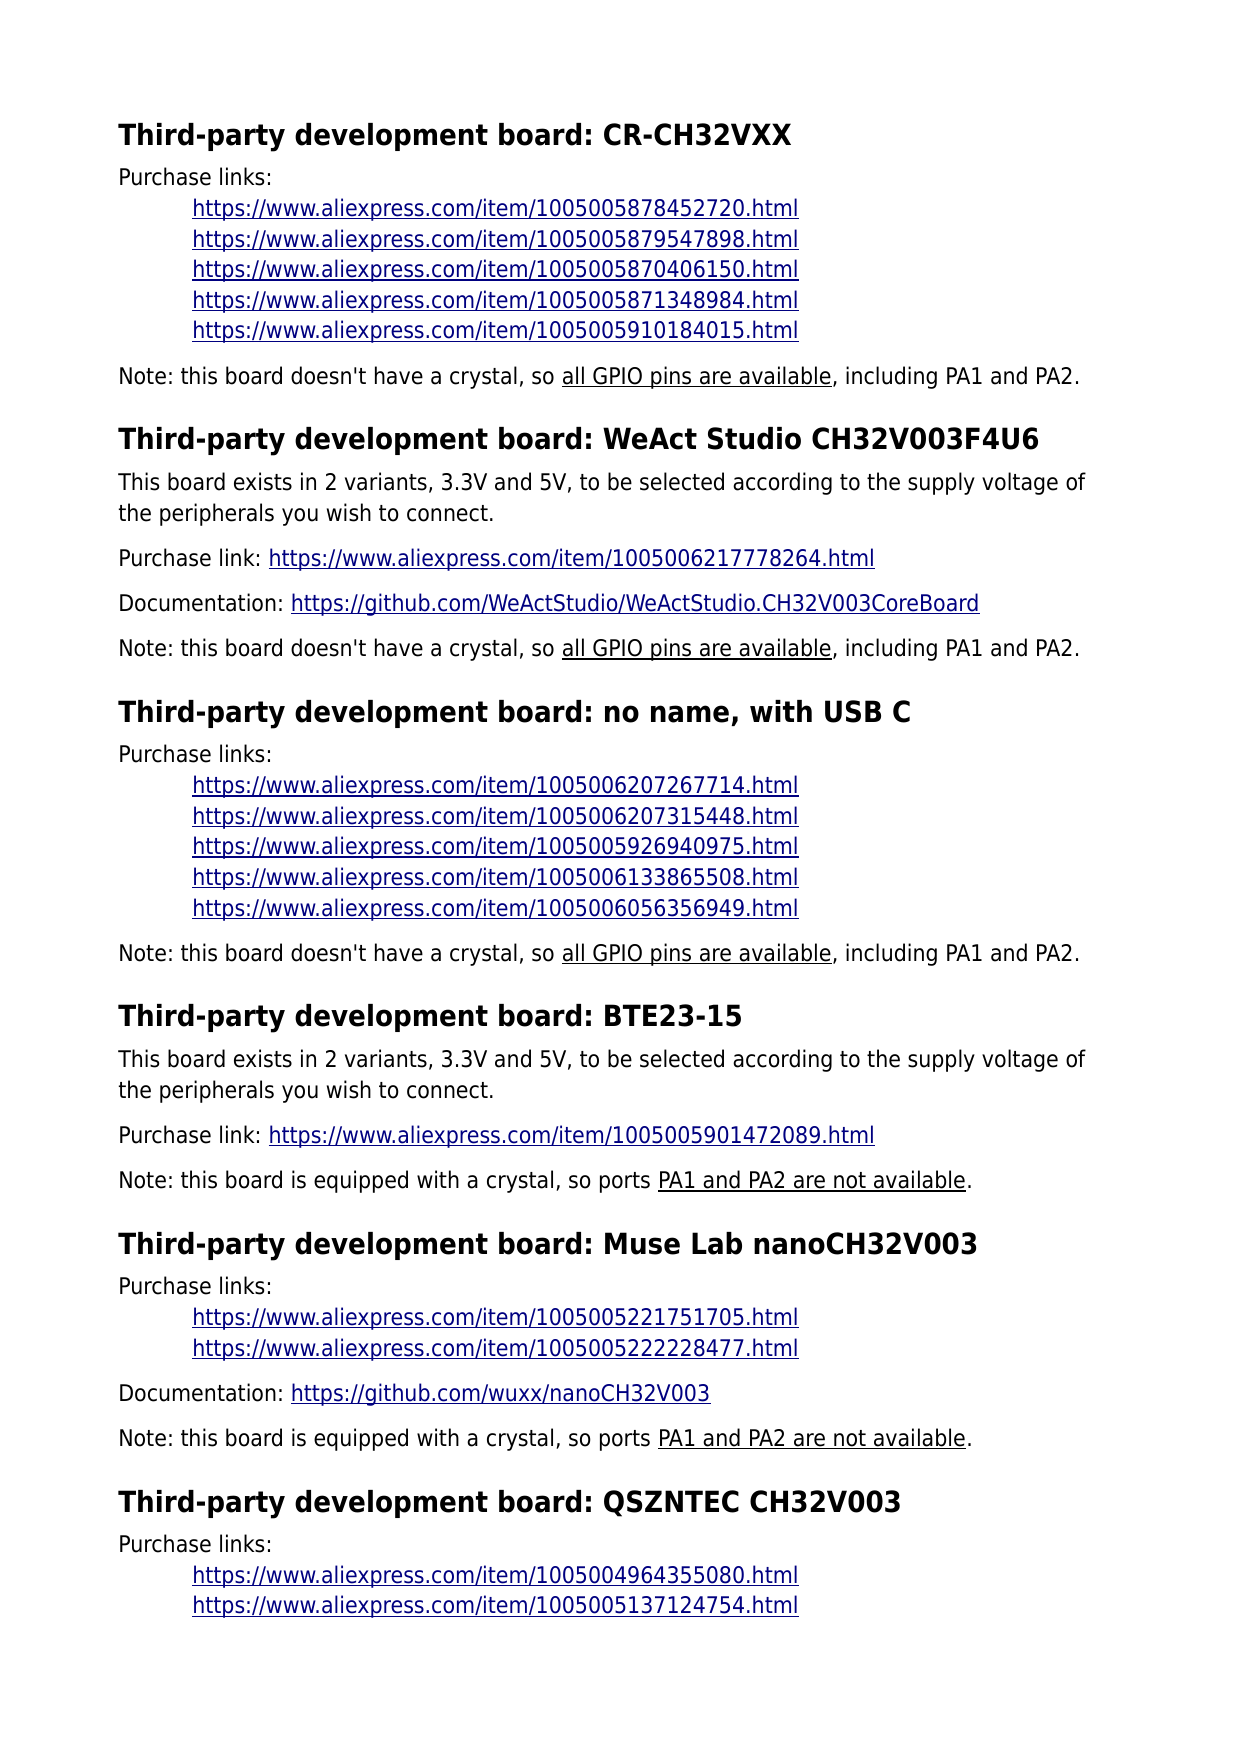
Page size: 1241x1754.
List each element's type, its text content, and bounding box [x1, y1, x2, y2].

text Note: this board doesn't have a crystal, so all GPIO pins are available, including PA1 and PA2. [118, 635, 1122, 662]
subtitle Third-party development board: WeAct Studio CH32V003F4U6 [118, 423, 1122, 457]
text Note: this board is equipped with a crystal, so ports PA1 and PA2 are not available. [118, 1425, 1122, 1452]
text Documentation: https://github.com/WeActStudio/WeActStudio.CH32V003CoreBoard [118, 590, 1122, 617]
subtitle Third-party development board: CR-CH32VXX [118, 118, 1122, 152]
text Note: this board doesn't have a crystal, so all GPIO pins are available, including PA1 and PA2. [118, 940, 1122, 967]
text Purchase link: https://www.aliexpress.com/item/1005006217778264.html [118, 545, 1122, 572]
text Purchase links: [118, 1273, 1122, 1300]
text https://www.aliexpress.com/item/1005005926940975.html [192, 833, 1122, 860]
text Purchase links: [118, 1531, 1122, 1558]
text Note: this board is equipped with a crystal, so ports PA1 and PA2 are not available. [118, 1167, 1122, 1194]
text https://www.aliexpress.com/item/1005005878452720.html [192, 195, 1122, 222]
text https://www.aliexpress.com/item/1005006056356949.html [192, 895, 1122, 921]
text Purchase links: [118, 164, 1122, 191]
text https://www.aliexpress.com/item/1005006207315448.html [192, 803, 1122, 829]
subtitle Third-party development board: BTE23-15 [118, 1000, 1122, 1034]
text Purchase links: [118, 742, 1122, 768]
text https://www.aliexpress.com/item/1005005137124754.html [192, 1593, 1122, 1619]
text https://www.aliexpress.com/item/1005004964355080.html [192, 1562, 1122, 1589]
text https://www.aliexpress.com/item/1005006207267714.html [192, 772, 1122, 799]
text https://www.aliexpress.com/item/1005005222228477.html [192, 1335, 1122, 1361]
text This board exists in 2 variants, 3.3V and 5V, to be selected according to the supply voltage of the peripherals you wish to connect. [118, 469, 1122, 526]
text https://www.aliexpress.com/item/1005006133865508.html [192, 864, 1122, 891]
subtitle Third-party development board: no name, with USB C [118, 695, 1122, 729]
text Note: this board doesn't have a crystal, so all GPIO pins are available, including PA1 and PA2. [118, 363, 1122, 389]
text https://www.aliexpress.com/item/1005005910184015.html [192, 318, 1122, 344]
text https://www.aliexpress.com/item/1005005870406150.html [192, 256, 1122, 283]
subtitle Third-party development board: QSZNTEC CH32V003 [118, 1485, 1122, 1519]
text https://www.aliexpress.com/item/1005005871348984.html [192, 287, 1122, 314]
subtitle Third-party development board: Muse Lab nanoCH32V003 [118, 1227, 1122, 1261]
text https://www.aliexpress.com/item/1005005879547898.html [192, 226, 1122, 252]
text This board exists in 2 variants, 3.3V and 5V, to be selected according to the supply voltage of the peripherals you wish to connect. [118, 1046, 1122, 1103]
text Documentation: https://github.com/wuxx/nanoCH32V003 [118, 1380, 1122, 1407]
text https://www.aliexpress.com/item/1005005221751705.html [192, 1304, 1122, 1331]
text Purchase link: https://www.aliexpress.com/item/1005005901472089.html [118, 1122, 1122, 1149]
